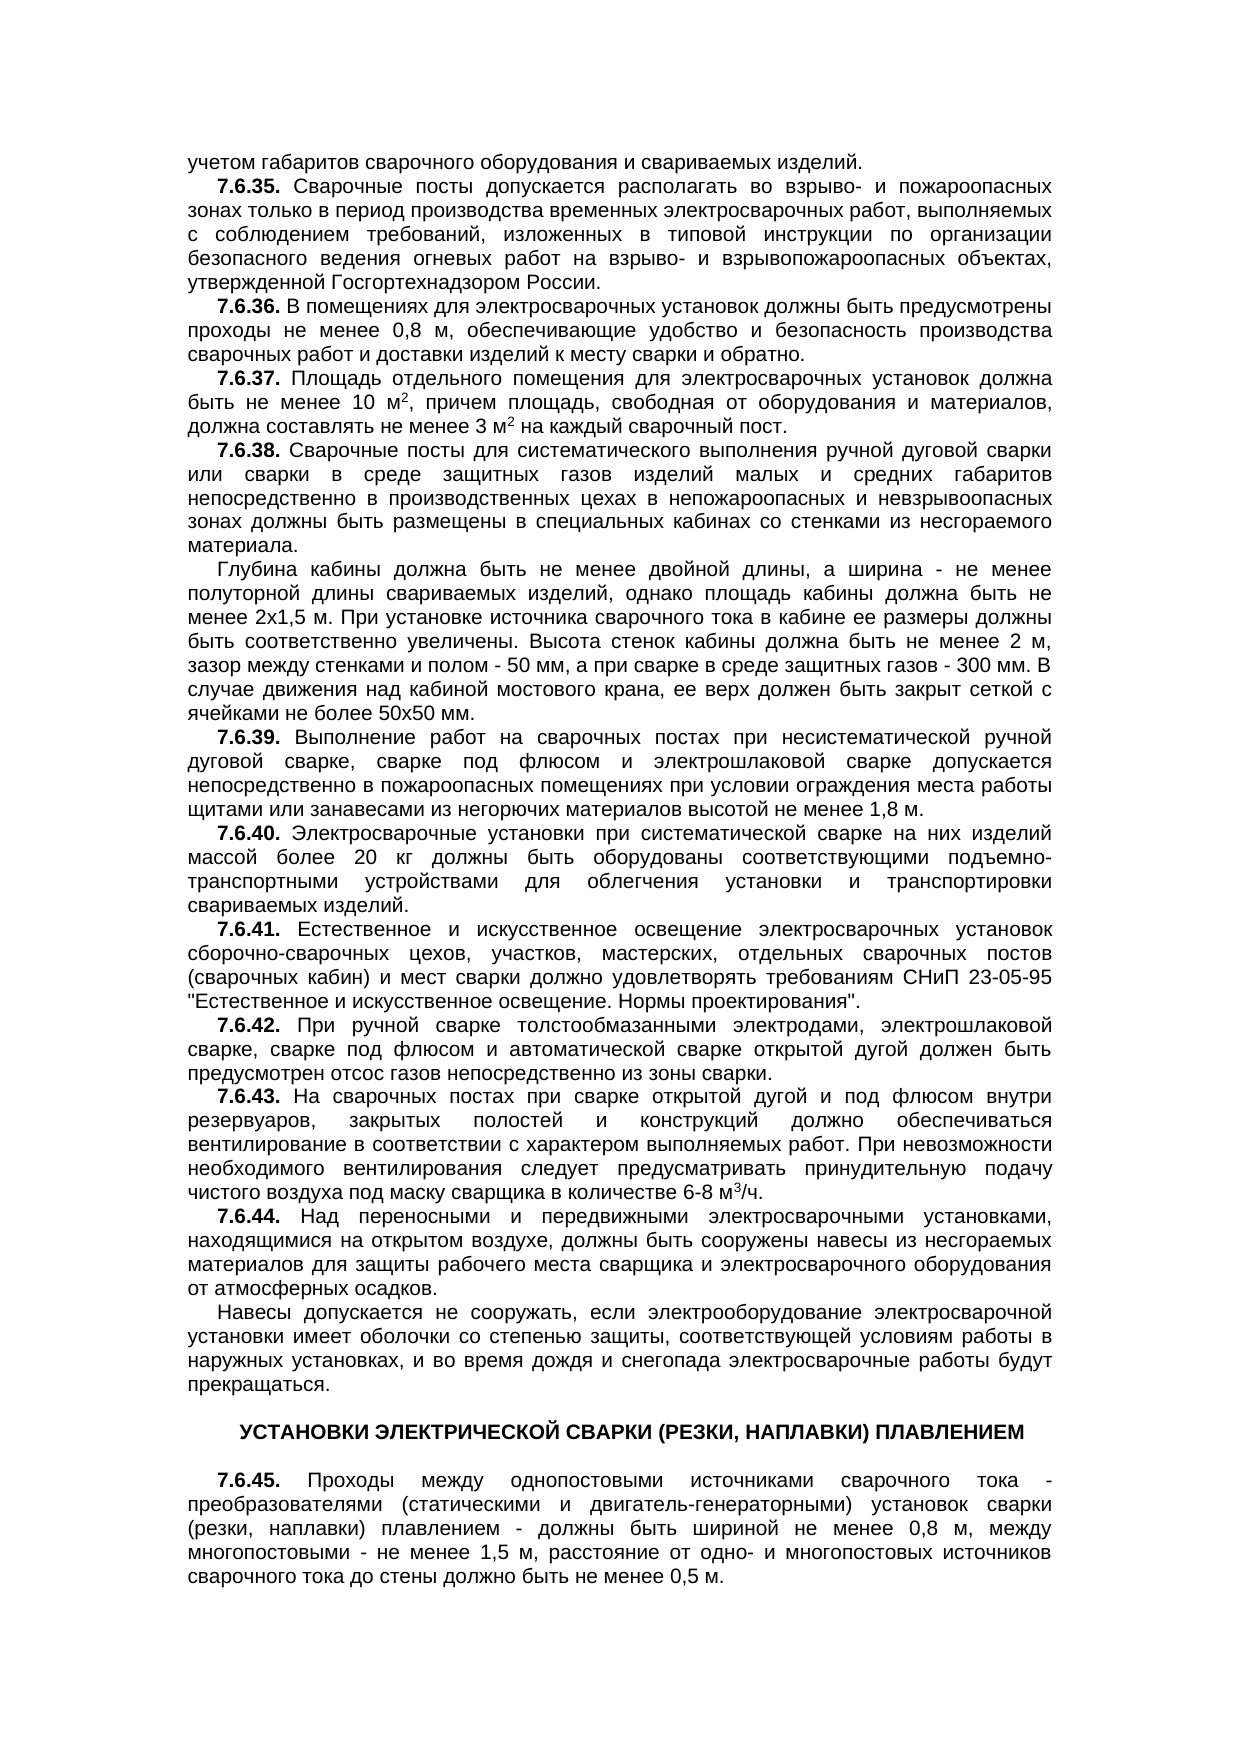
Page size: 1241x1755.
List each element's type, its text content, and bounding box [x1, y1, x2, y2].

text Глубина кабины должна быть не менее двойной длины, а ширина - не менее полуторной длины свариваемых изделий, однако площадь кабины должна быть не менее 2х1,5 м. При установке источника сварочного тока в кабине ее размеры должны быть соответственно увеличены. Высота стенок кабины должна быть не менее 2 м, зазор между стенками и полом - 50 мм, а при сварке в среде защитных газов - 300 мм. В случае движения над кабиной мостового крана, ее верх должен быть закрыт сеткой с ячейками не более 50х50 мм. [187, 557, 1053, 725]
text 7.6.44. Над переносными и передвижными электросварочными установками, находящимися на открытом воздухе, должны быть сооружены навесы из несгораемых материалов для защиты рабочего места сварщика и электросварочного оборудования от атмосферных осадков. [187, 1204, 1053, 1300]
text 7.6.41. Естественное и искусственное освещение электросварочных установок сборочно-сварочных цехов, участков, мастерских, отдельных сварочных постов (сварочных кабин) и мест сварки должно удовлетворять требованиям СНиП 23-05-95 "Естественное и искусственное освещение. Нормы проектирования". [187, 917, 1053, 1012]
text 7.6.35. Сварочные посты допускается располагать во взрыво- и пожароопасных зонах только в период производства временных электросварочных работ, выполняемых с соблюдением требований, изложенных в типовой инструкции по организации безопасного ведения огневых работ на взрыво- и взрывопожароопасных объектах, утвержденной Госгортехнадзором России. [187, 174, 1053, 294]
text учетом габаритов сварочного оборудования и свариваемых изделий. [187, 150, 1053, 174]
text Навесы допускается не сооружать, если электрооборудование электросварочной установки имеет оболочки со степенью защиты, соответствующей условиям работы в наружных установках, и во время дождя и снегопада электросварочные работы будут прекращаться. [187, 1300, 1053, 1396]
text 7.6.45. Проходы между однопостовыми источниками сварочного тока - преобразователями (статическими и двигатель-генераторными) установок сварки (резки, наплавки) плавлением - должны быть шириной не менее 0,8 м, между многопостовыми - не менее 1,5 м, расстояние от одно- и многопостовых источников сварочного тока до стены должно быть не менее 0,5 м. [187, 1468, 1053, 1587]
subtitle УСТАНОВКИ ЭЛЕКТРИЧЕСКОЙ СВАРКИ (РЕЗКИ, НАПЛАВКИ) ПЛАВЛЕНИЕМ [187, 1420, 1053, 1444]
text 7.6.36. В помещениях для электросварочных установок должны быть предусмотрены проходы не менее 0,8 м, обеспечивающие удобство и безопасность производства сварочных работ и доставки изделий к месту сварки и обратно. [187, 294, 1053, 366]
text 7.6.37. Площадь отдельного помещения для электросварочных установок должна быть не менее 10 м2, причем площадь, свободная от оборудования и материалов, должна составлять не менее 3 м2 на каждый сварочный пост. [187, 366, 1053, 437]
text 7.6.39. Выполнение работ на сварочных постах при несистематической ручной дуговой сварке, сварке под флюсом и электрошлаковой сварке допускается непосредственно в пожароопасных помещениях при условии ограждения места работы щитами или занавесами из негорючих материалов высотой не менее 1,8 м. [187, 725, 1053, 821]
text 7.6.42. При ручной сварке толстообмазанными электродами, электрошлаковой сварке, сварке под флюсом и автоматической сварке открытой дугой должен быть предусмотрен отсос газов непосредственно из зоны сварки. [187, 1012, 1053, 1084]
text 7.6.40. Электросварочные установки при систематической сварке на них изделий массой более 20 кг должны быть оборудованы соответствующими подъемно-транспортными устройствами для облегчения установки и транспортировки свариваемых изделий. [187, 821, 1053, 917]
text 7.6.43. На сварочных постах при сварке открытой дугой и под флюсом внутри резервуаров, закрытых полостей и конструкций должно обеспечиваться вентилирование в соответствии с характером выполняемых работ. При невозможности необходимого вентилирования следует предусматривать принудительную подачу чистого воздуха под маску сварщика в количестве 6-8 м3/ч. [187, 1084, 1053, 1204]
text 7.6.38. Сварочные посты для систематического выполнения ручной дуговой сварки или сварки в среде защитных газов изделий малых и средних габаритов непосредственно в производственных цехах в непожароопасных и невзрывоопасных зонах должны быть размещены в специальных кабинах со стенками из несгораемого материала. [187, 437, 1053, 557]
